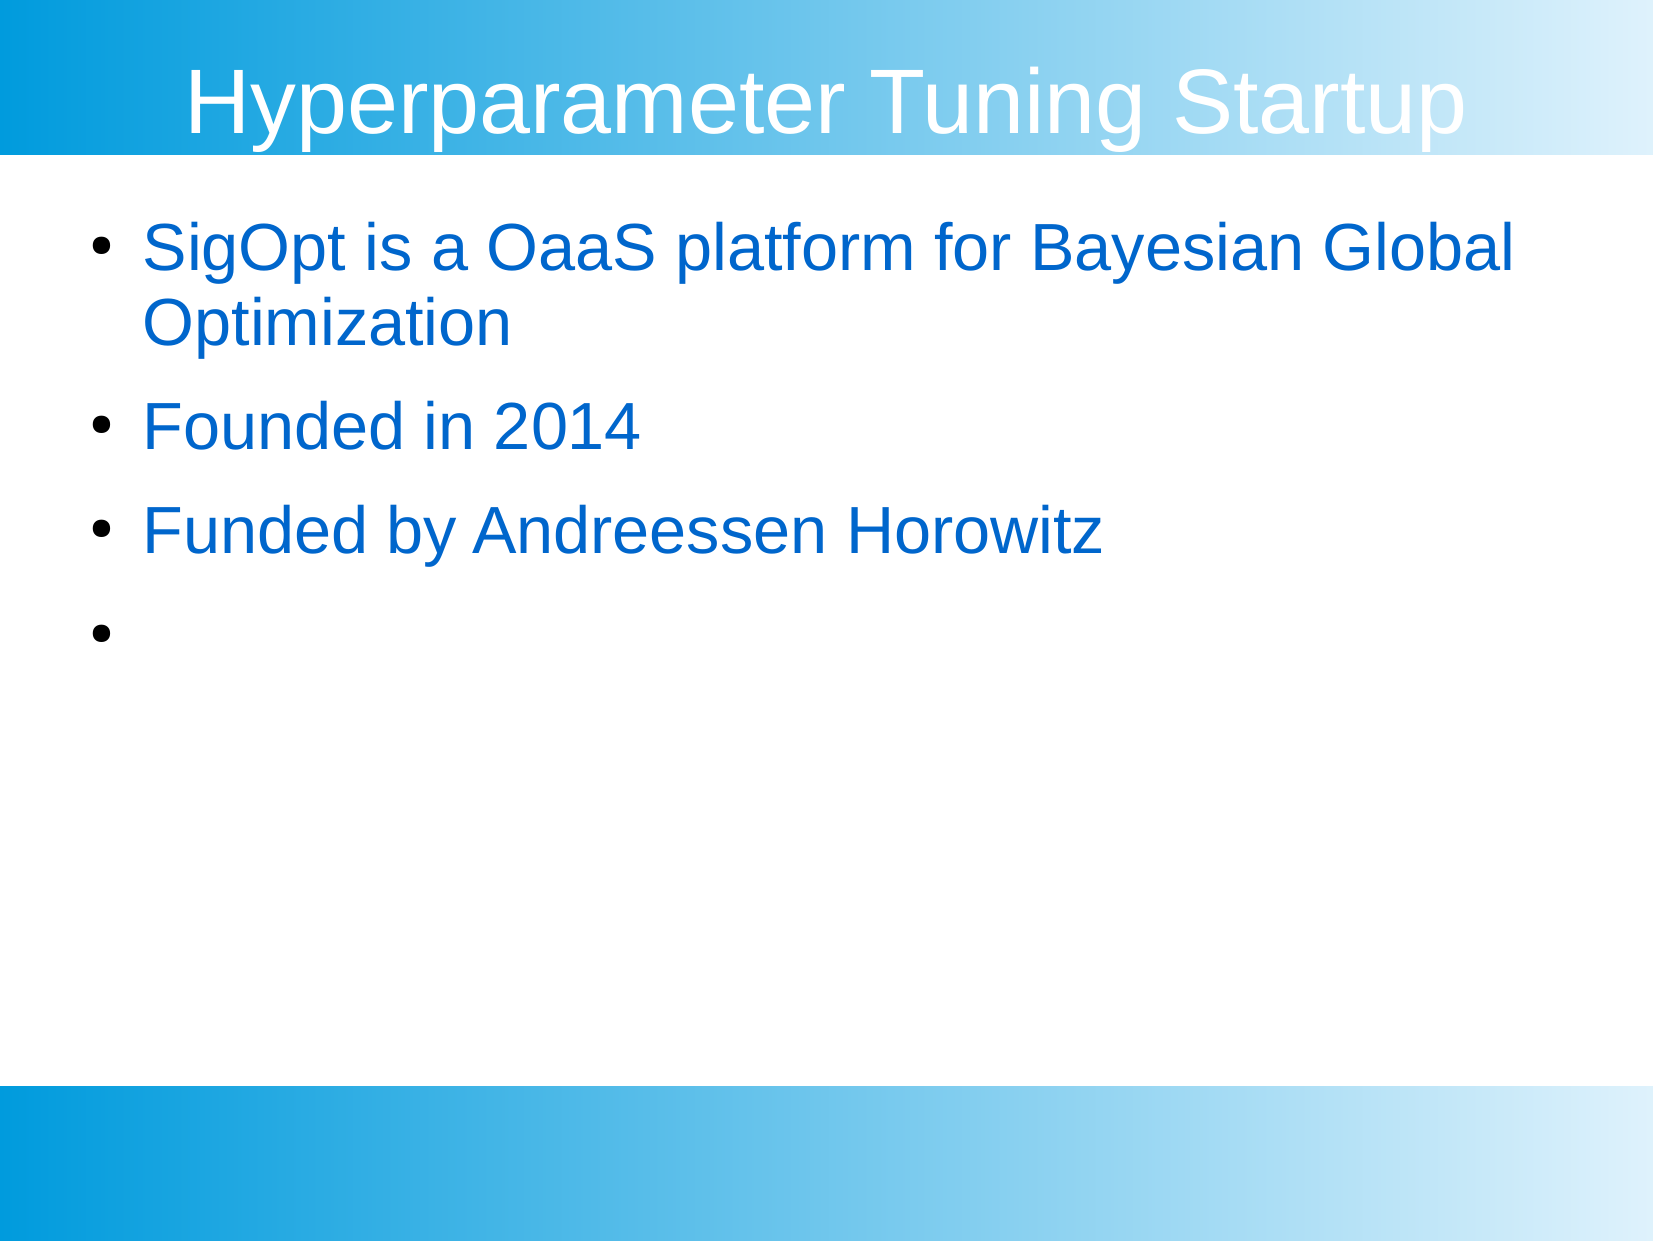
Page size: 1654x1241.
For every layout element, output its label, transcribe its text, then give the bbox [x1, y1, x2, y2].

title Hyperparameter Tuning Startup [82, 49, 1571, 155]
list SigOpt is a OaaS platform for Bayesian Global Optimization Founded in 2014 Funded by Andreessen Horowitz [71, 210, 1561, 930]
